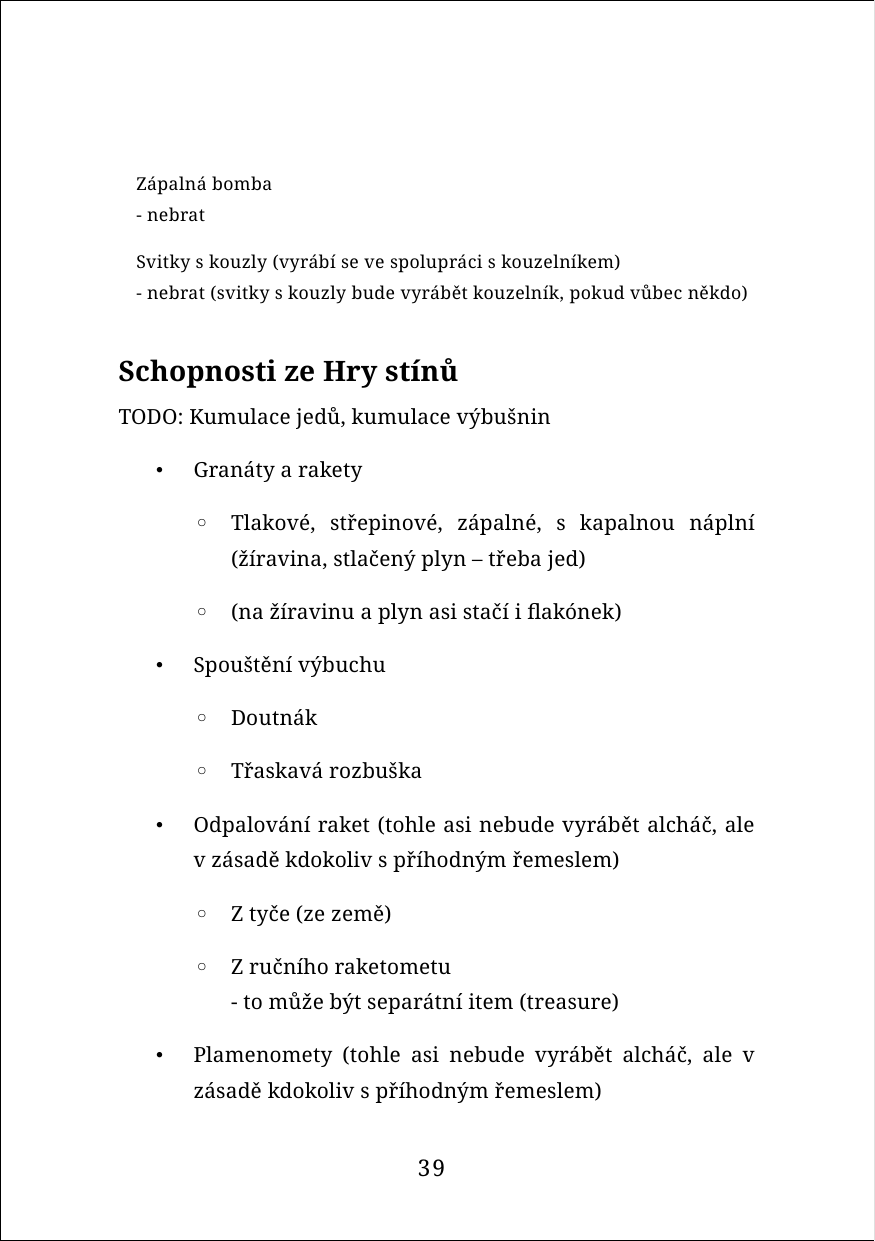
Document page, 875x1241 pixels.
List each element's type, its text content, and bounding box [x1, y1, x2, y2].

list Doutnák [193, 703, 756, 732]
list (na žíravinu a plyn asi stačí i flakónek) [193, 597, 756, 625]
list Tlakové, střepinové, zápalné, s kapalnou náplní (žíravina, stlačený plyn – třeba jed) [193, 508, 756, 572]
text TODO: Kumulace jedů, kumulace výbušnin [118, 402, 756, 430]
list Třaskavá rozbuška [193, 757, 756, 785]
subtitle Schopnosti ze Hry stínů [118, 352, 756, 390]
list Plamenomety (tohle asi nebude vyrábět alcháč, ale v zásadě kdokoliv s příhodným řemeslem) [156, 1041, 756, 1104]
text Zápalná bomba - nebrat [136, 172, 756, 226]
list Granáty a rakety [156, 455, 756, 483]
list Odpalování raket (tohle asi nebude vyrábět alcháč, ale v zásadě kdokoliv s příhodným řemeslem) [156, 810, 756, 874]
list Spouštění výbuchu [156, 650, 756, 679]
list Z tyče (ze země) [193, 899, 756, 927]
text Svitky s kouzly (vyrábí se ve spolupráci s kouzelníkem) - nebrat (svitky s kouzly bude vyrábět kouzelník, pokud vůbec někdo) [136, 250, 756, 304]
list Z ručního raketometu - to může být separátní item (treasure) [193, 952, 756, 1016]
